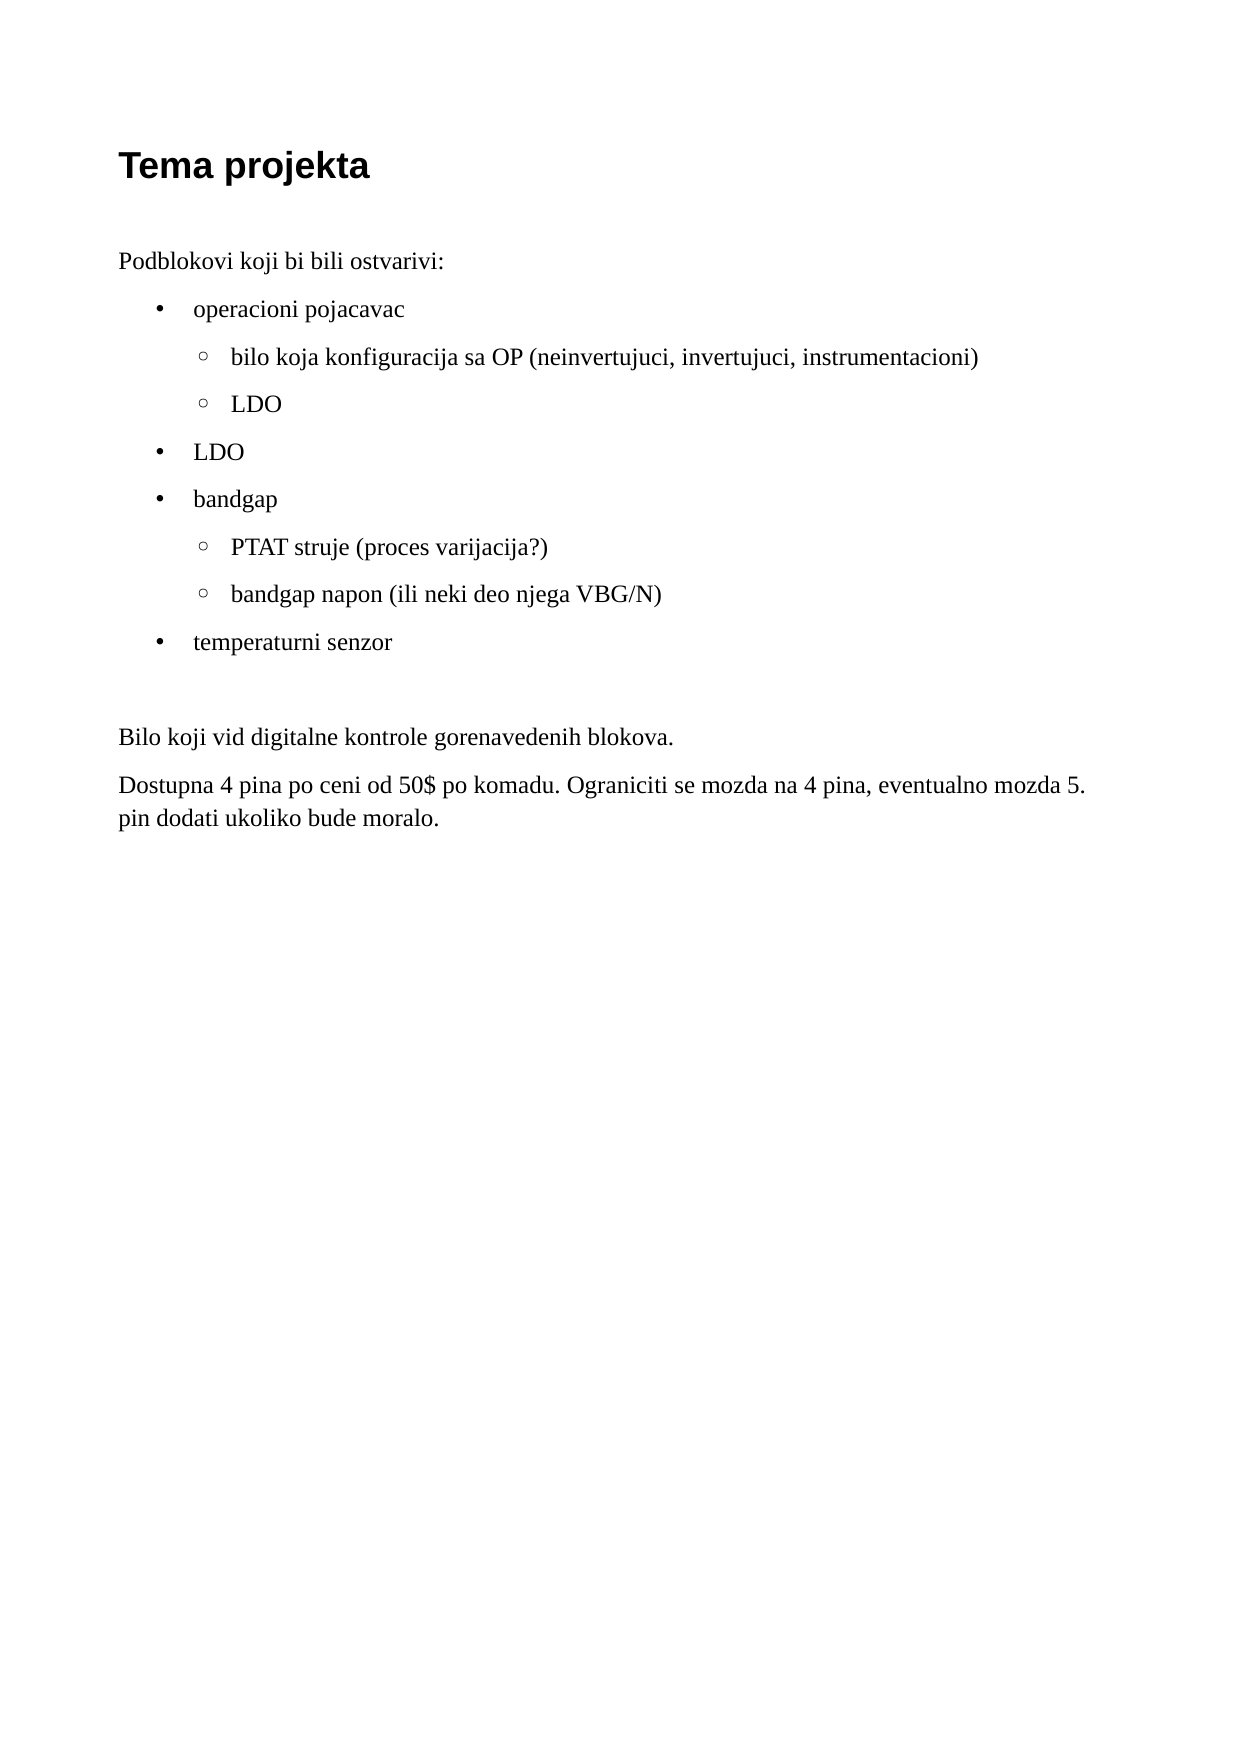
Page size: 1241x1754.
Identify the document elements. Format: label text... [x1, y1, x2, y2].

list temperaturni senzor [156, 627, 1122, 656]
text Dostupna 4 pina po ceni od 50$ po komadu. Ograniciti se mozda na 4 pina, eventualno mozda 5. pin dodati ukoliko bude moralo. [118, 770, 1122, 832]
list PTAT struje (proces varijacija?) [193, 532, 1122, 561]
list operacioni pojacavac [156, 294, 1122, 323]
list bilo koja konfiguracija sa OP (neinvertujuci, invertujuci, instrumentacioni) [193, 342, 1122, 370]
list LDO [156, 437, 1122, 466]
list bandgap napon (ili neki deo njega VBG/N) [193, 579, 1122, 608]
list bandgap [156, 484, 1122, 513]
subtitle Tema projekta [118, 143, 1122, 186]
text Podblokovi koji bi bili ostvarivi: [118, 246, 1122, 275]
list LDO [193, 389, 1122, 418]
text Bilo koji vid digitalne kontrole gorenavedenih blokova. [118, 722, 1122, 751]
